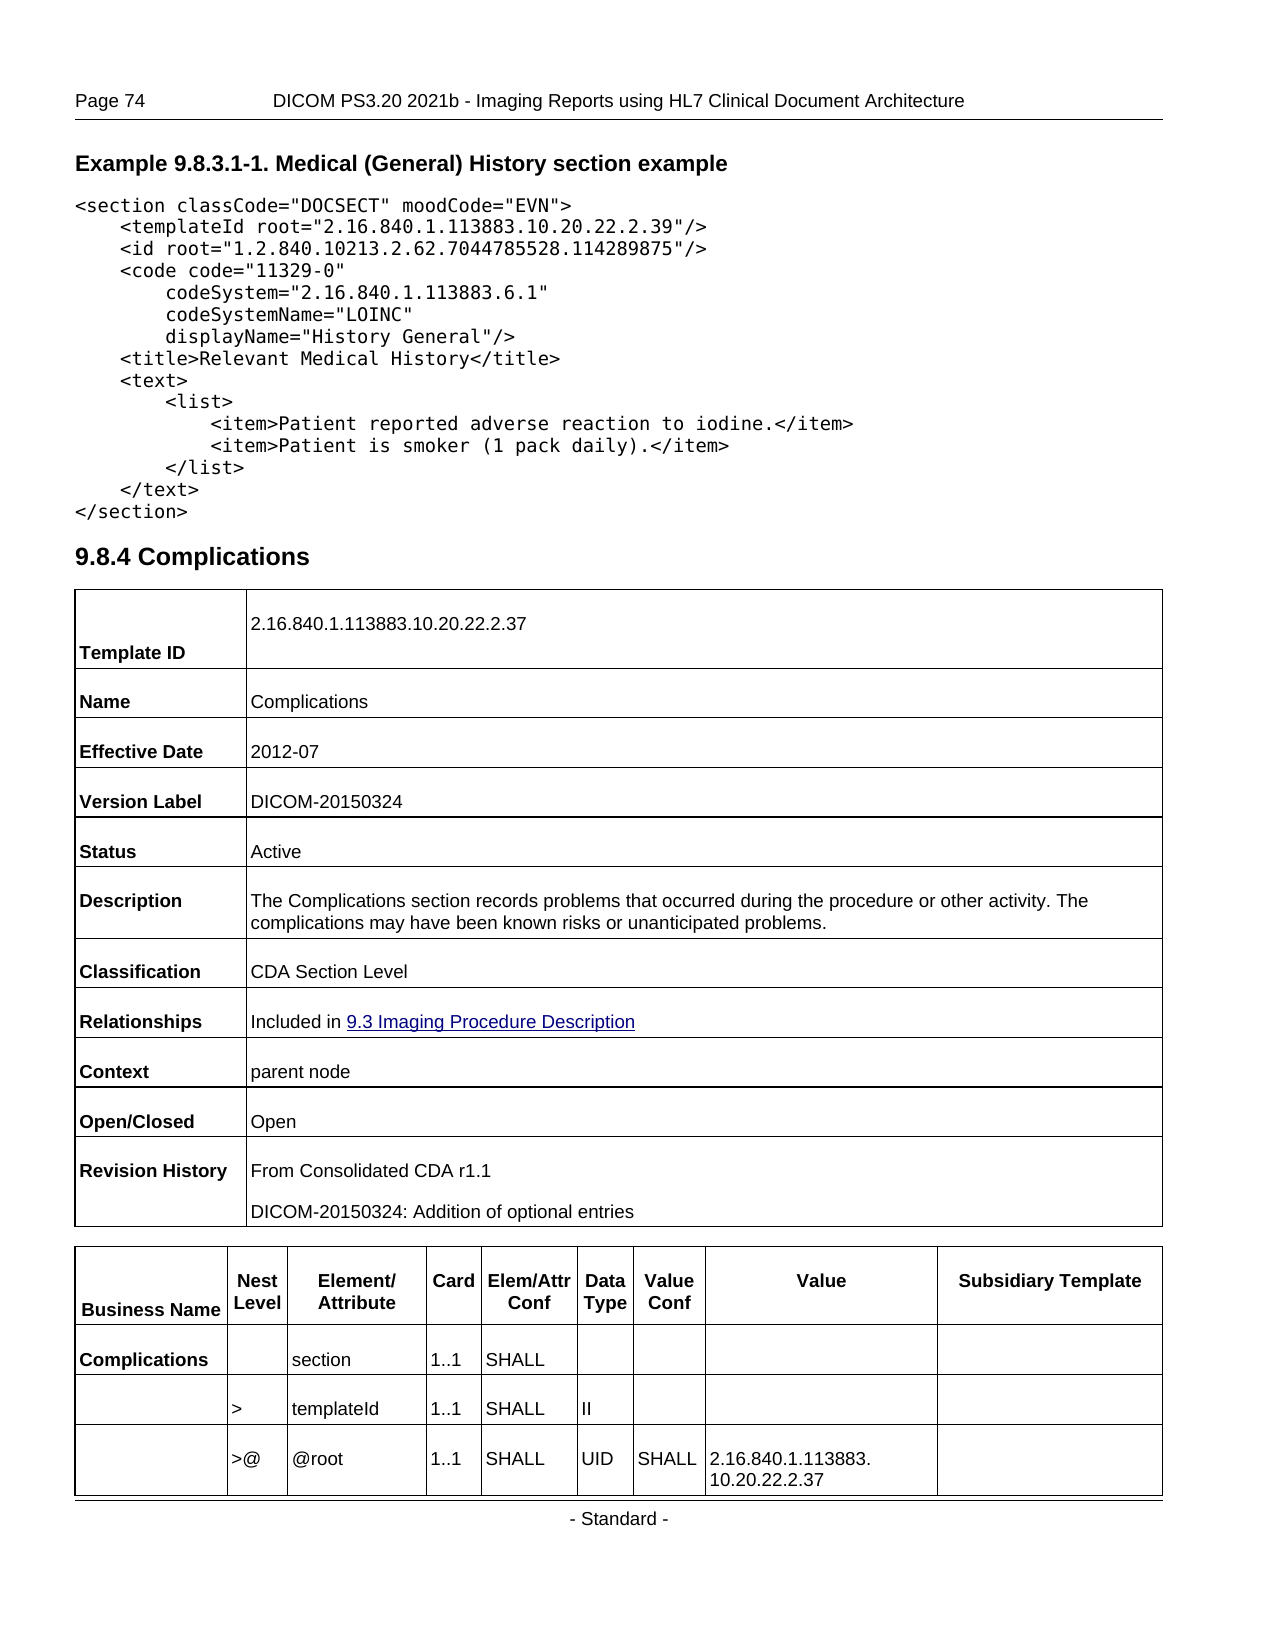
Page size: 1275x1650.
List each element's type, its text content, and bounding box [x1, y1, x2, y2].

table_cell Revision History [76, 1137, 246, 1226]
table_cell Classification [76, 939, 246, 987]
table_cell 1..1 [427, 1425, 481, 1495]
table_cell [578, 1325, 633, 1374]
table_cell UID [578, 1425, 633, 1495]
table_cell [76, 1375, 227, 1424]
table_cell [706, 1325, 937, 1374]
table_cell 2.16.840.1.113883.​10.20.22.2.37 [706, 1425, 937, 1495]
table_cell Description [76, 867, 246, 937]
table_header Elem/Attr Conf [482, 1247, 577, 1324]
table_header Element/​Attribute [288, 1247, 426, 1324]
table_cell Effective Date [76, 718, 246, 767]
text <section classCode="DOCSECT" moodCode="EVN"> <templateId root="2.16.840.1.113883.10.20.22.2.39"/> <id root="1.2.840.10213.2.62.7044785528.114289875"/> <code code="11329-0" codeSystem="2.16.840.1.113883.6.1" codeSystemName="LOINC" displayName="History General"/> <title>Relevant Medical History</title> <text> <list> <item>Patient reported adverse reaction to iodine.</item> <item>Patient is smoker (1 pack daily).</item> </list> </text> </section> [75, 194, 1162, 523]
table_header 2.16.840.1.113883.​10.20.22.2.37 [247, 590, 1162, 667]
table_cell template​Id [288, 1375, 426, 1424]
table_cell DICOM-20150324 [247, 768, 1162, 816]
table_cell From Consolidated CDA r1.1 DICOM-20150324: Addition of optional entries [247, 1137, 1162, 1226]
table_cell [634, 1325, 705, 1374]
table_cell Open/Closed [76, 1088, 246, 1136]
table_cell Complications [76, 1325, 227, 1374]
table_cell 1..1 [427, 1325, 481, 1374]
table_cell The Complications section records problems that occurred during the procedure or other activity. The complications may have been known risks or unanticipated problems. [247, 867, 1162, 937]
table_header Subsidiary Template [938, 1247, 1162, 1324]
table_cell II [578, 1375, 633, 1424]
table_cell @root [288, 1425, 426, 1495]
table_cell [706, 1375, 937, 1424]
table_cell 1..1 [427, 1375, 481, 1424]
table_cell Context [76, 1038, 246, 1086]
text 9.8.4 Complications [75, 541, 1162, 570]
table_cell SHALL [482, 1425, 577, 1495]
table_cell [938, 1425, 1162, 1495]
table_cell [228, 1325, 287, 1374]
table_cell 2012-07 [247, 718, 1162, 767]
table_cell >@ [228, 1425, 287, 1495]
text Example 9.8.3.1-1. Medical (General) History section example [75, 150, 1162, 176]
table_cell [76, 1425, 227, 1495]
table_cell CDA Section Level [247, 939, 1162, 987]
table_cell > [228, 1375, 287, 1424]
table_cell Name [76, 669, 246, 717]
table_header Value [706, 1247, 937, 1324]
table_cell SHALL [482, 1325, 577, 1374]
table_cell section [288, 1325, 426, 1374]
table_cell [938, 1375, 1162, 1424]
table_cell parent node [247, 1038, 1162, 1086]
table_header Template ID [76, 590, 246, 667]
table_cell SHALL [482, 1375, 577, 1424]
table_cell Complications [247, 669, 1162, 717]
table_header Card [427, 1247, 481, 1324]
table_cell [938, 1325, 1162, 1374]
table_cell Status [76, 818, 246, 866]
table_header Value Conf [634, 1247, 705, 1324]
table_cell Version Label [76, 768, 246, 816]
table_cell [634, 1375, 705, 1424]
table_cell Relationships [76, 988, 246, 1037]
table_header Business Name [76, 1247, 227, 1324]
table_header Data Type [578, 1247, 633, 1324]
table_header Nest Level [228, 1247, 287, 1324]
table_cell Active [247, 818, 1162, 866]
table_cell Included in 9.3 Imaging Procedure Description [247, 988, 1162, 1037]
table_cell SHALL [634, 1425, 705, 1495]
table_cell Open [247, 1088, 1162, 1136]
